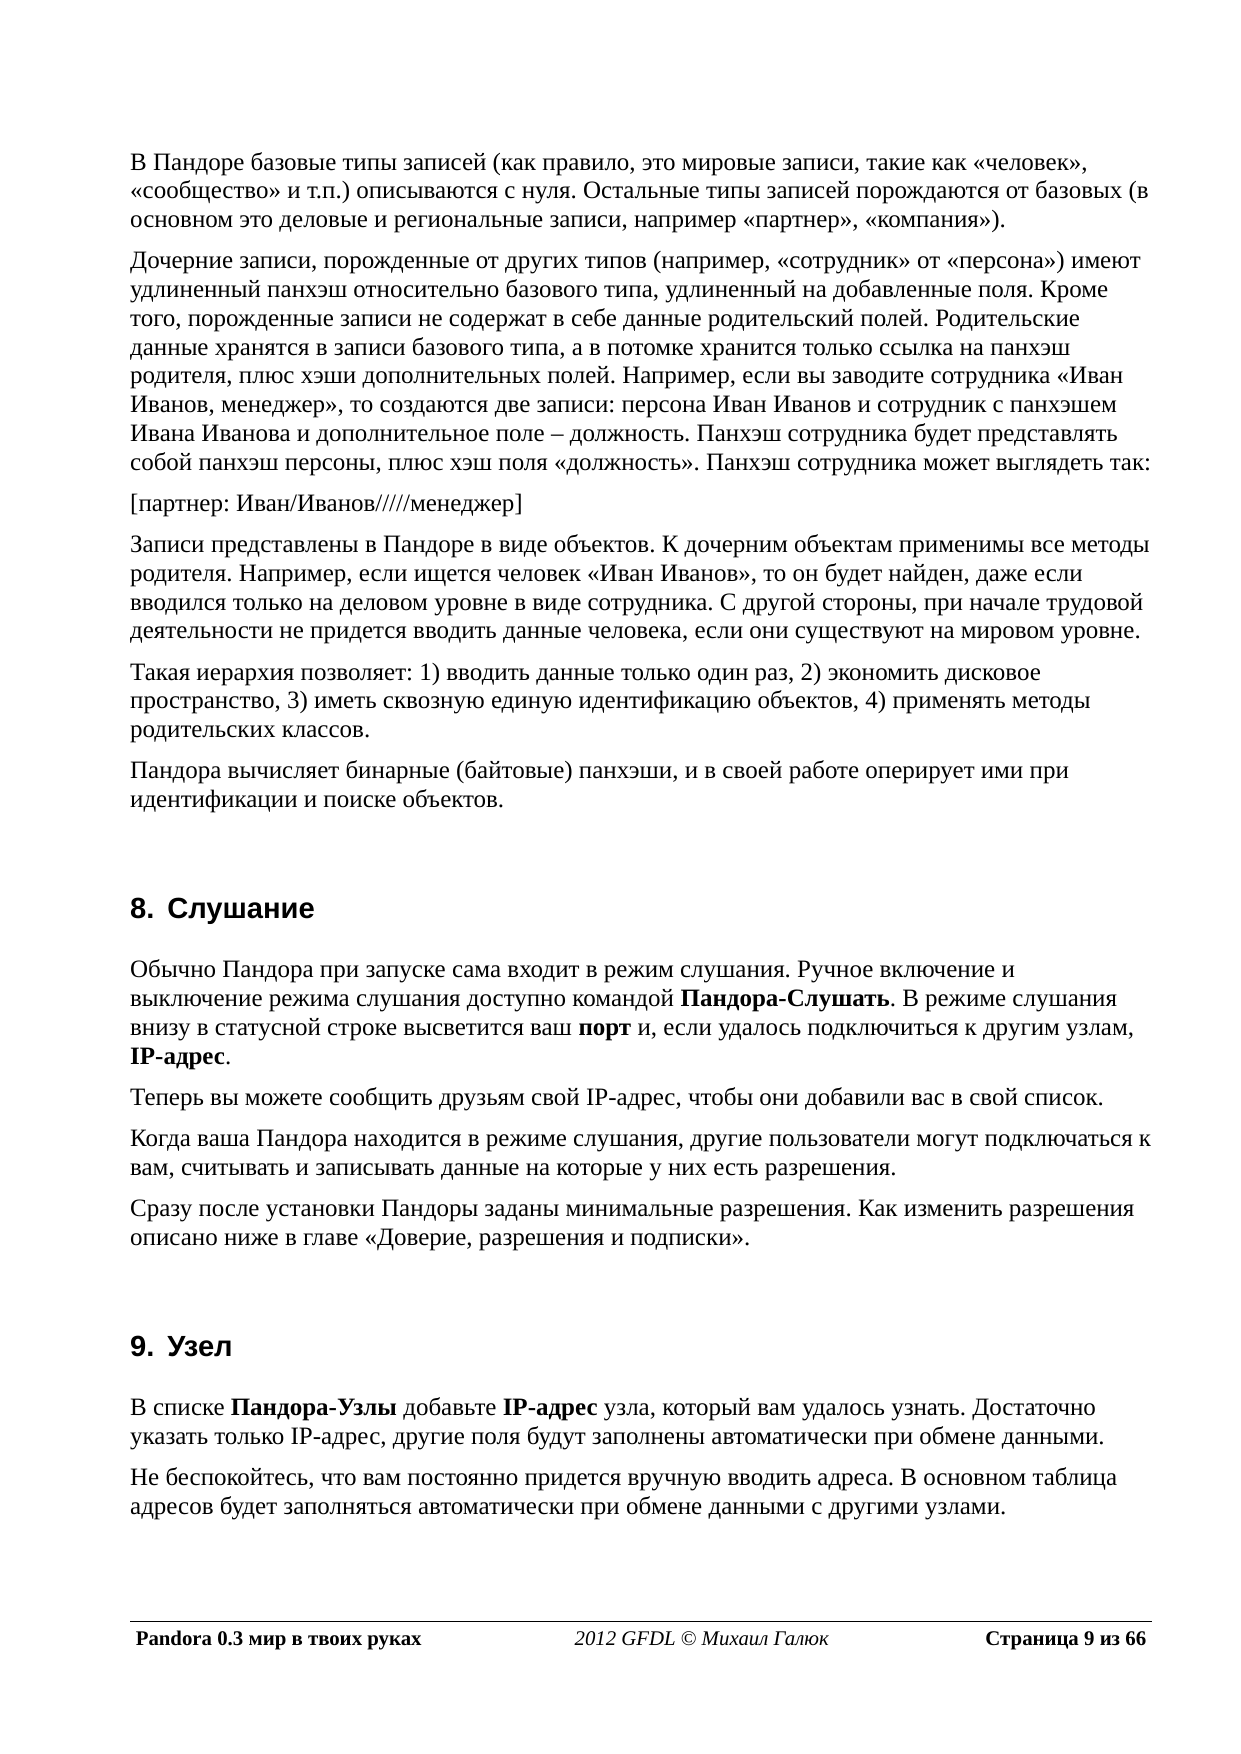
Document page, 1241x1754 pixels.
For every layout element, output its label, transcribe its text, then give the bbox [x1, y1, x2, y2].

subtitle Слушание [130, 891, 1152, 924]
text Когда ваша Пандора находится в режиме слушания, другие пользователи могут подключаться к вам, считывать и записывать данные на которые у них есть разрешения. [130, 1123, 1152, 1181]
text В Пандоре базовые типы записей (как правило, это мировые записи, такие как «человек», «сообщество» и т.п.) описываются с нуля. Остальные типы записей порождаются от базовых (в основном это деловые и региональные записи, например «партнер», «компания»). [130, 147, 1152, 233]
text Обычно Пандора при запуске сама входит в режим слушания. Ручное включение и выключение режима слушания доступно командой Пандора-Слушать. В режиме слушания внизу в статусной строке высветится ваш порт и, если удалось подключиться к другим узлам, IP-адрес. [130, 954, 1152, 1069]
text Теперь вы можете сообщить друзьям свой IP-адрес, чтобы они добавили вас в свой список. [130, 1082, 1152, 1111]
text Пандора вычисляет бинарные (байтовые) панхэши, и в своей работе оперирует ими при идентификации и поиске объектов. [130, 756, 1152, 813]
text Такая иерархия позволяет: 1) вводить данные только один раз, 2) экономить дисковое пространство, 3) иметь сквозную единую идентификацию объектов, 4) применять методы родительских классов. [130, 657, 1152, 743]
text Дочерние записи, порожденные от других типов (например, «сотрудник» от «персона») имеют удлиненный панхэш относительно базового типа, удлиненный на добавленные поля. Кроме того, порожденные записи не содержат в себе данные родительский полей. Родительские данные хранятся в записи базового типа, а в потомке хранится только ссылка на панхэш родителя, плюс хэши дополнительных полей. Например, если вы заводите сотрудника «Иван Иванов, менеджер», то создаются две записи: персона Иван Иванов и сотрудник с панхэшем Ивана Иванова и дополнительное поле – должность. Панхэш сотрудника будет представлять собой панхэш персоны, плюс хэш поля «должность». Панхэш сотрудника может выглядеть так: [130, 246, 1152, 476]
text Записи представлены в Пандоре в виде объектов. К дочерним объектам применимы все методы родителя. Например, если ищется человек «Иван Иванов», то он будет найден, даже если вводился только на деловом уровне в виде сотрудника. С другой стороны, при начале трудовой деятельности не придется вводить данные человека, если они существуют на мировом уровне. [130, 529, 1152, 644]
text Сразу после установки Пандоры заданы минимальные разрешения. Как изменить разрешения описано ниже в главе «Доверие, разрешения и подписки». [130, 1193, 1152, 1251]
text В списке Пандора-Узлы добавьте IP-адрес узла, который вам удалось узнать. Достаточно указать только IP-адрес, другие поля будут заполнены автоматически при обмене данными. [130, 1392, 1152, 1450]
text Не беспокойтесь, что вам постоянно придется вручную вводить адреса. В основном таблица адресов будет заполняться автоматически при обмене данными с другими узлами. [130, 1462, 1152, 1520]
text [партнер: Иван/Иванов/////менеджер] [130, 488, 1152, 517]
subtitle Узел [130, 1329, 1152, 1362]
